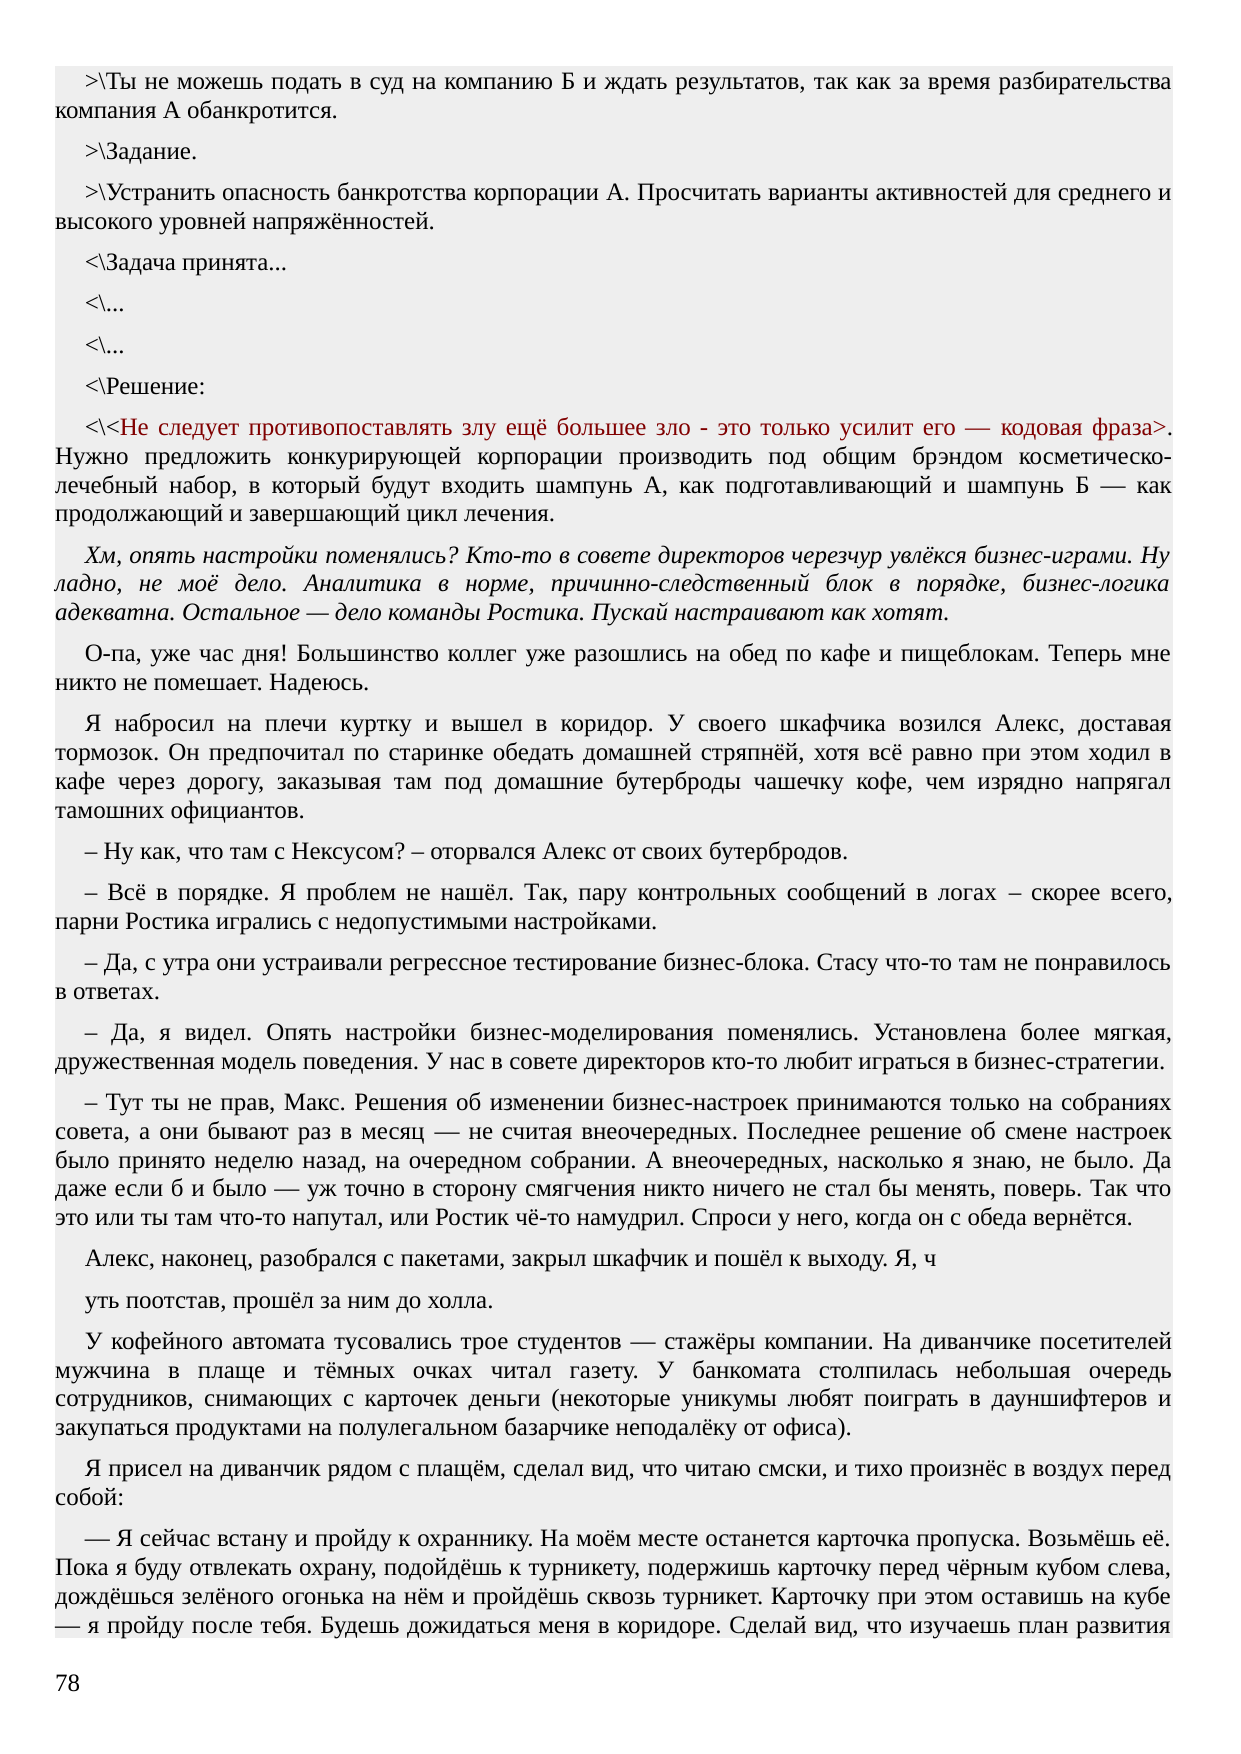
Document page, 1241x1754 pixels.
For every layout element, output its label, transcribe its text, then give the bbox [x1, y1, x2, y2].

text – Да, я видел. Опять настройки бизнес-моделирования поменялись. Установлена более мягкая, дружественная модель поведения. У нас в совете директоров кто-то любит играться в бизнес-стратегии. [55, 1017, 1173, 1075]
text Алекс, наконец, разобрался с пакетами, закрыл шкафчик и пошёл к выходу. Я, ч [55, 1243, 1173, 1272]
text Хм, опять настройки поменялись? Кто-то в совете директоров черезчур увлёкся бизнес-играми. Ну ладно, не моё дело. Аналитика в норме, причинно-следственный блок в порядке, бизнес-логика адекватна. Остальное — дело команды Ростика. Пускай настраивают как хотят. [55, 540, 1173, 626]
text – Тут ты не прав, Макс. Решения об изменении бизнес-настроек принимаются только на собраниях совета, а они бывают раз в месяц — не считая внеочередных. Последнее решение об смене настроек было принято неделю назад, на очередном собрании. А внеочередных, насколько я знаю, не было. Да даже если б и было — уж точно в сторону смягчения никто ничего не стал бы менять, поверь. Так что это или ты там что-то напутал, или Ростик чё-то намудрил. Спроси у него, когда он с обеда вернётся. [55, 1087, 1173, 1231]
text <\<Не следует противопоставлять злу ещё большее зло - это только усилит его — кодовая фраза>. Нужно предложить конкурирующей корпорации производить под общим брэндом косметическо-лечебный набор, в который будут входить шампунь А, как подготавливающий и шампунь Б — как продолжающий и завершающий цикл лечения. [55, 412, 1173, 527]
text <\Задача принята... [55, 247, 1173, 276]
text – Всё в порядке. Я проблем не нашёл. Так, пару контрольных сообщений в логах – скорее всего, парни Ростика игрались с недопустимыми настройками. [55, 877, 1173, 935]
text – Ну как, что там с Нексусом? – оторвался Алекс от своих бутербродов. [55, 836, 1173, 865]
text <\Решение: [55, 371, 1173, 400]
text Я набросил на плечи куртку и вышел в коридор. У своего шкафчика возился Алекс, доставая тормозок. Он предпочитал по старинке обедать домашней стряпнёй, хотя всё равно при этом ходил в кафе через дорогу, заказывая там под домашние бутерброды чашечку кофе, чем изрядно напрягал тамошних официантов. [55, 708, 1173, 823]
text О-па, уже час дня! Большинство коллег уже разошлись на обед по кафе и пищеблокам. Теперь мне никто не помешает. Надеюсь. [55, 638, 1173, 696]
text уть поотстав, прошёл за ним до холла. [55, 1285, 1173, 1313]
text >\Задание. [55, 136, 1173, 165]
text – Да, с утра они устраивали регрессное тестирование бизнес-блока. Стасу что-то там не понравилось в ответах. [55, 947, 1173, 1005]
text Я присел на диванчик рядом с плащём, сделал вид, что читаю смски, и тихо произнёс в воздух перед собой: [55, 1453, 1173, 1511]
text >\Ты не можешь подать в суд на компанию Б и ждать результатов, так как за время разбирательства компания А обанкротится. [55, 66, 1173, 123]
text <\... [55, 288, 1173, 317]
text — Я сейчас встану и пройду к охраннику. На моём месте останется карточка пропуска. Возьмёшь её. Пока я буду отвлекать охрану, подойдёшь к турникету, подержишь карточку перед чёрным кубом слева, дождёшься зелёного огонька на нём и пройдёшь сквозь турникет. Карточку при этом оставишь на кубе — я пройду после тебя. Будешь дожидаться меня в коридоре. Сделай вид, что изучаешь план развития [55, 1523, 1173, 1638]
text <\... [55, 330, 1173, 358]
text >\Устранить опасность банкротства корпорации А. Просчитать варианты активностей для среднего и высокого уровней напряжённостей. [55, 177, 1173, 235]
text У кофейного автомата тусовались трое студентов — стажёры компании. На диванчике посетителей мужчина в плаще и тёмных очках читал газету. У банкомата столпилась небольшая очередь сотрудников, снимающих с карточек деньги (некоторые уникумы любят поиграть в дауншифтеров и закупаться продуктами на полулегальном базарчике неподалёку от офиса). [55, 1326, 1173, 1441]
